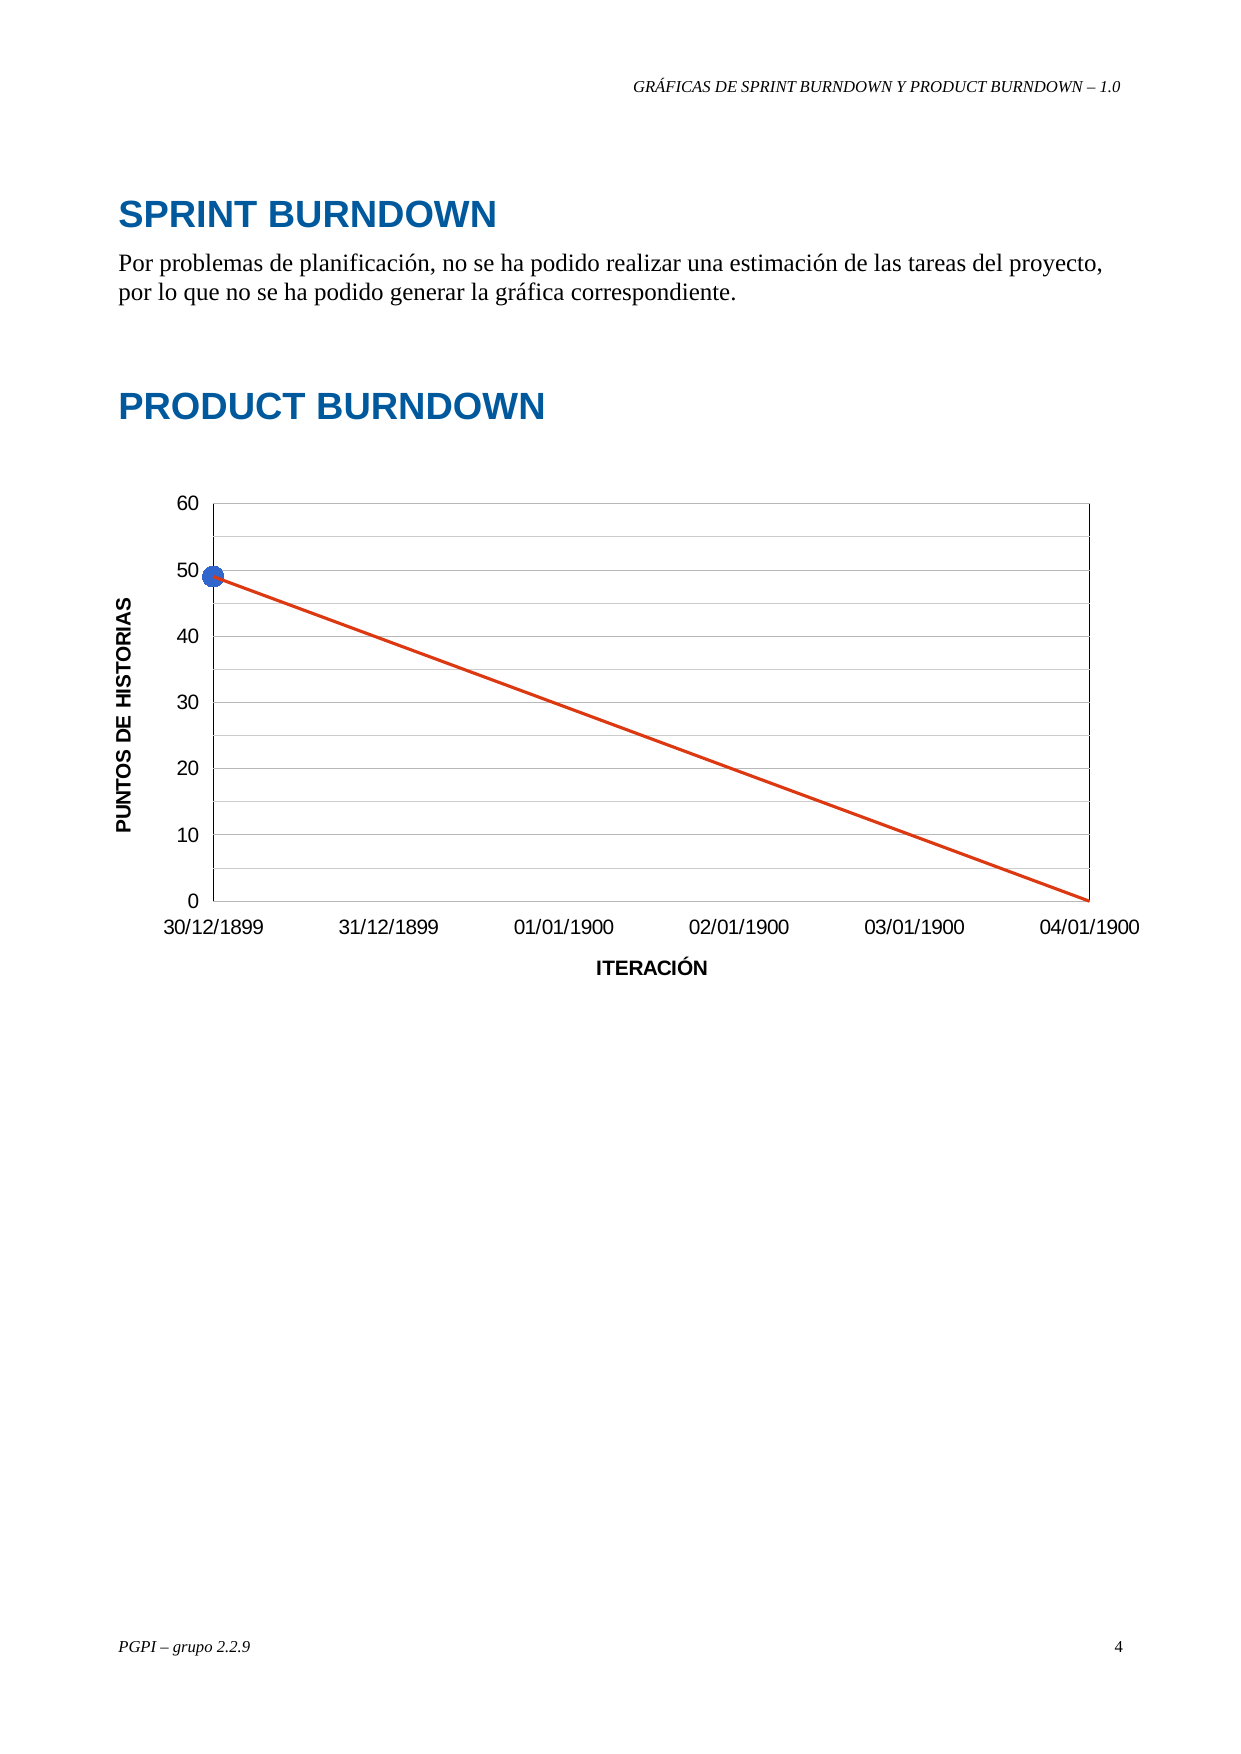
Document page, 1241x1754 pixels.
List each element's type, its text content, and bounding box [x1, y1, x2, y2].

subtitle Sprint burndown [118, 192, 1122, 235]
subtitle Product burndown [118, 384, 1122, 428]
text Por problemas de planificación, no se ha podido realizar una estimación de las tareas del proyecto, por lo que no se ha podido generar la gráfica correspondiente. [118, 248, 1122, 305]
